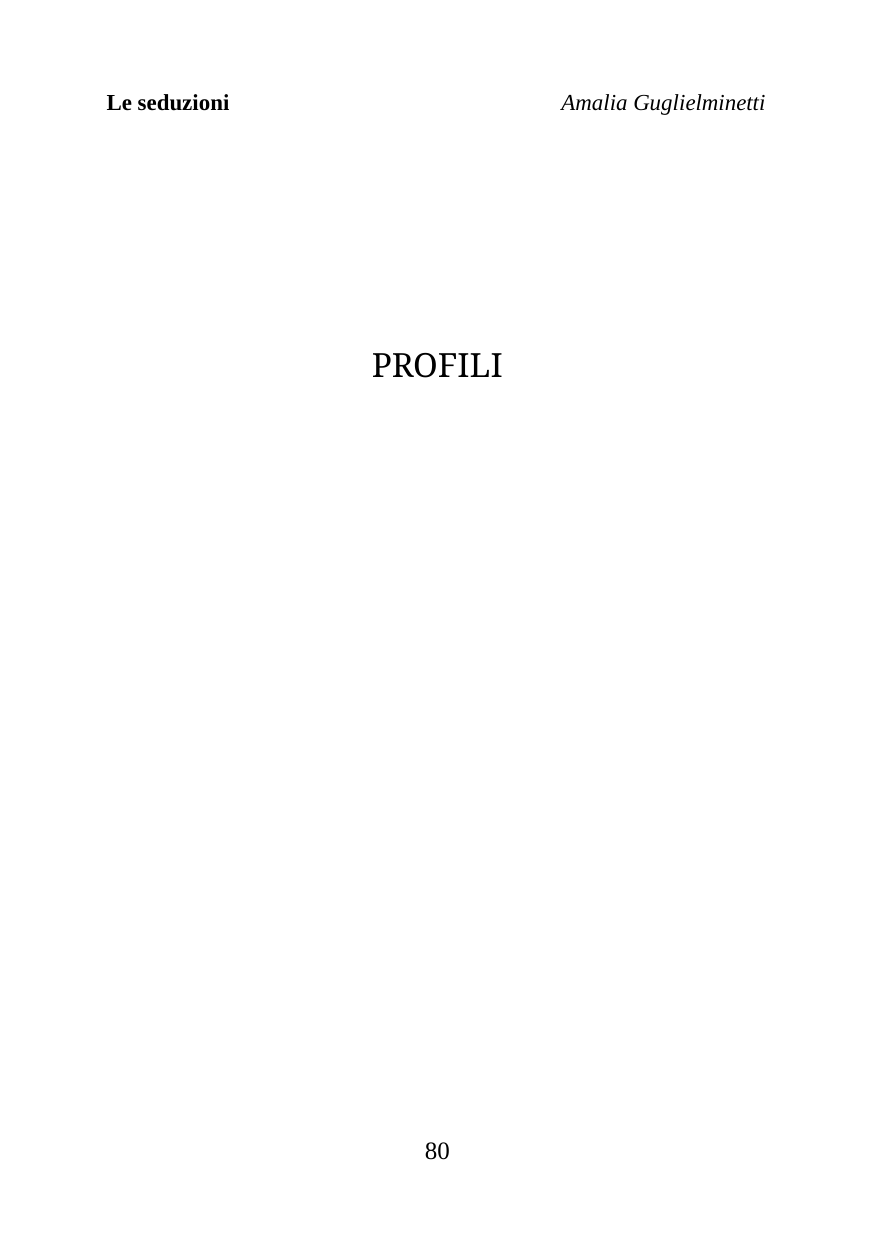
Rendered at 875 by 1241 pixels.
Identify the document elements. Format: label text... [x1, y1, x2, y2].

subtitle PROFILI [106, 341, 768, 387]
